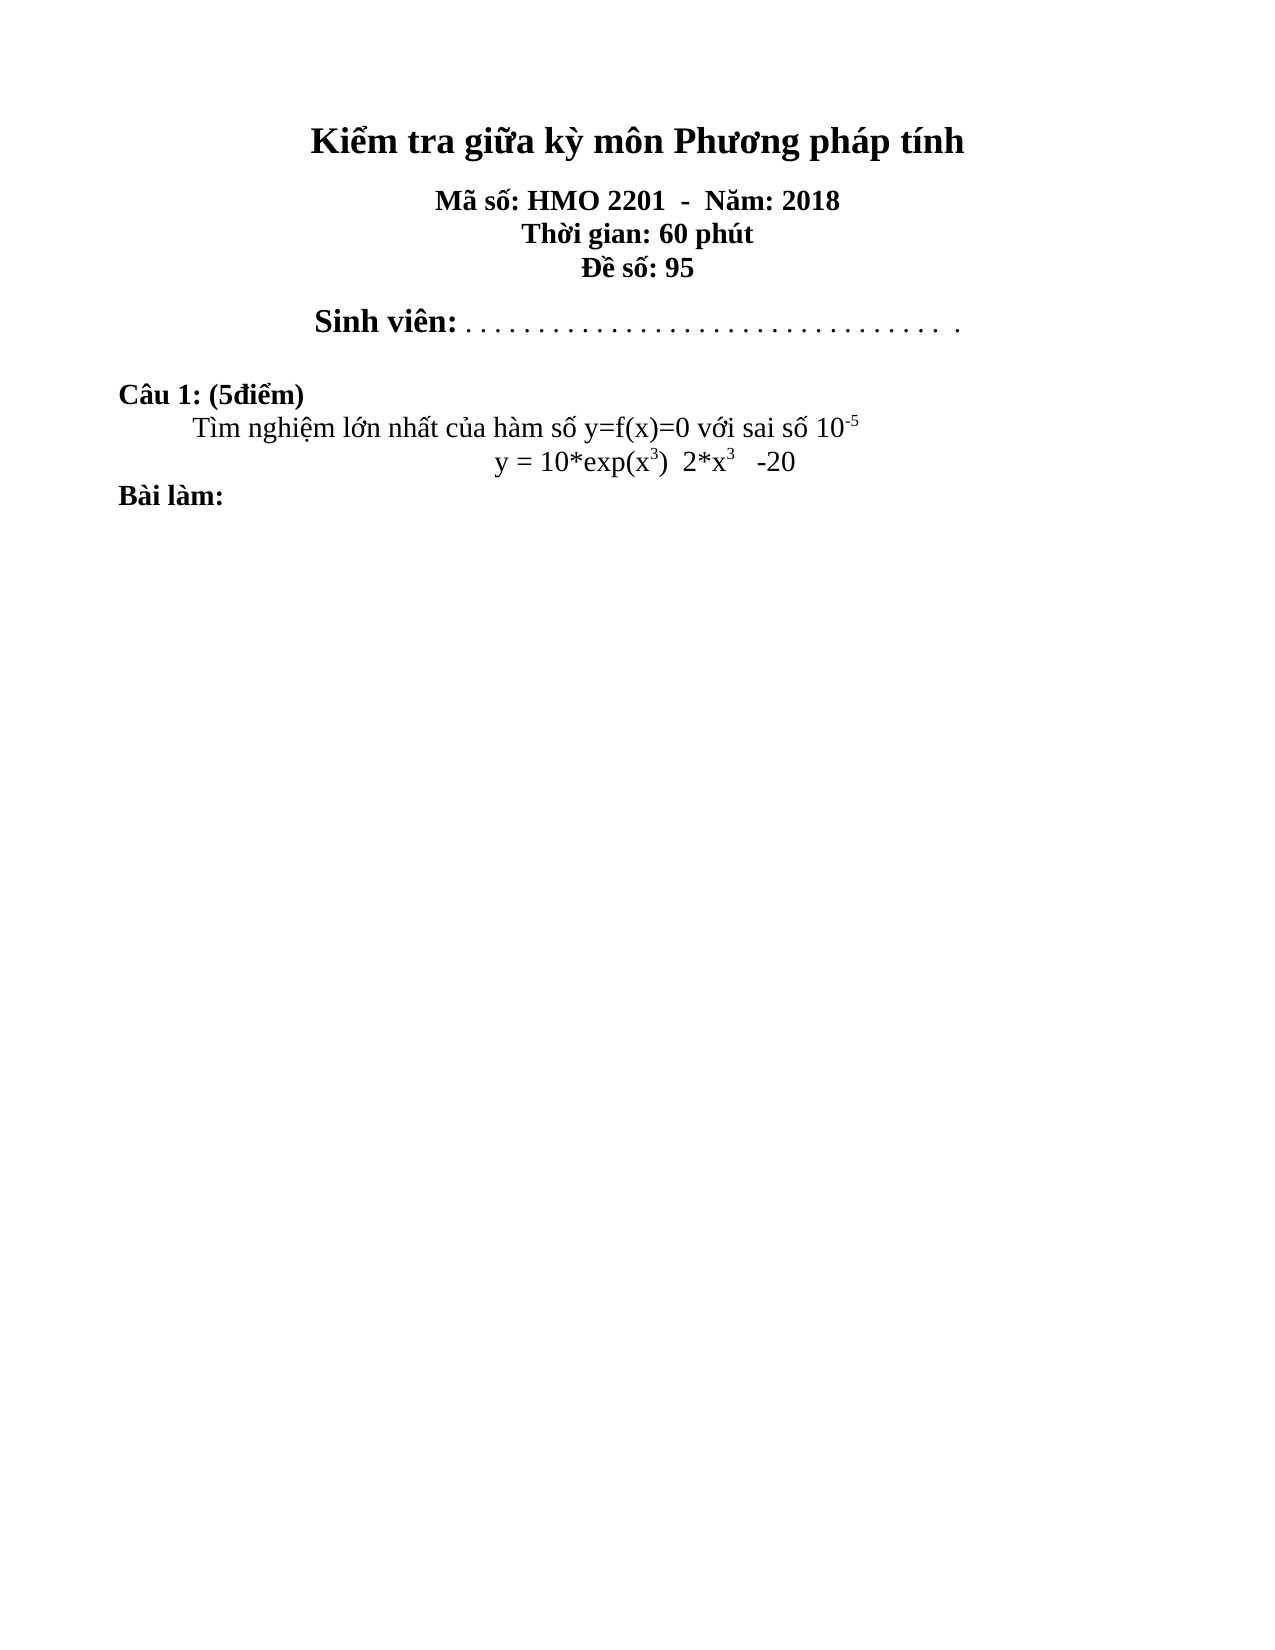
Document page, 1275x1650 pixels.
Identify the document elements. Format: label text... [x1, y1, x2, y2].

text y = 10*exp(x3) 2*x3 -20 [118, 444, 1157, 478]
text Đề số: 95 [118, 250, 1157, 283]
text Bài làm: [118, 478, 1157, 511]
text Sinh viên: . . . . . . . . . . . . . . . . . . . . . . . . . . . . . . . . . . [118, 301, 1157, 340]
text Thời gian: 60 phút [118, 216, 1157, 250]
text Mã số: HMO 2201 - Năm: 2018 [118, 183, 1157, 216]
text Tìm nghiệm lớn nhất của hàm số y=f(x)=0 với sai số 10-5 [118, 411, 1157, 444]
text Kiểm tra giữa kỳ môn Phương pháp tính [118, 118, 1157, 161]
text Câu 1: (5điểm) [118, 377, 1157, 411]
